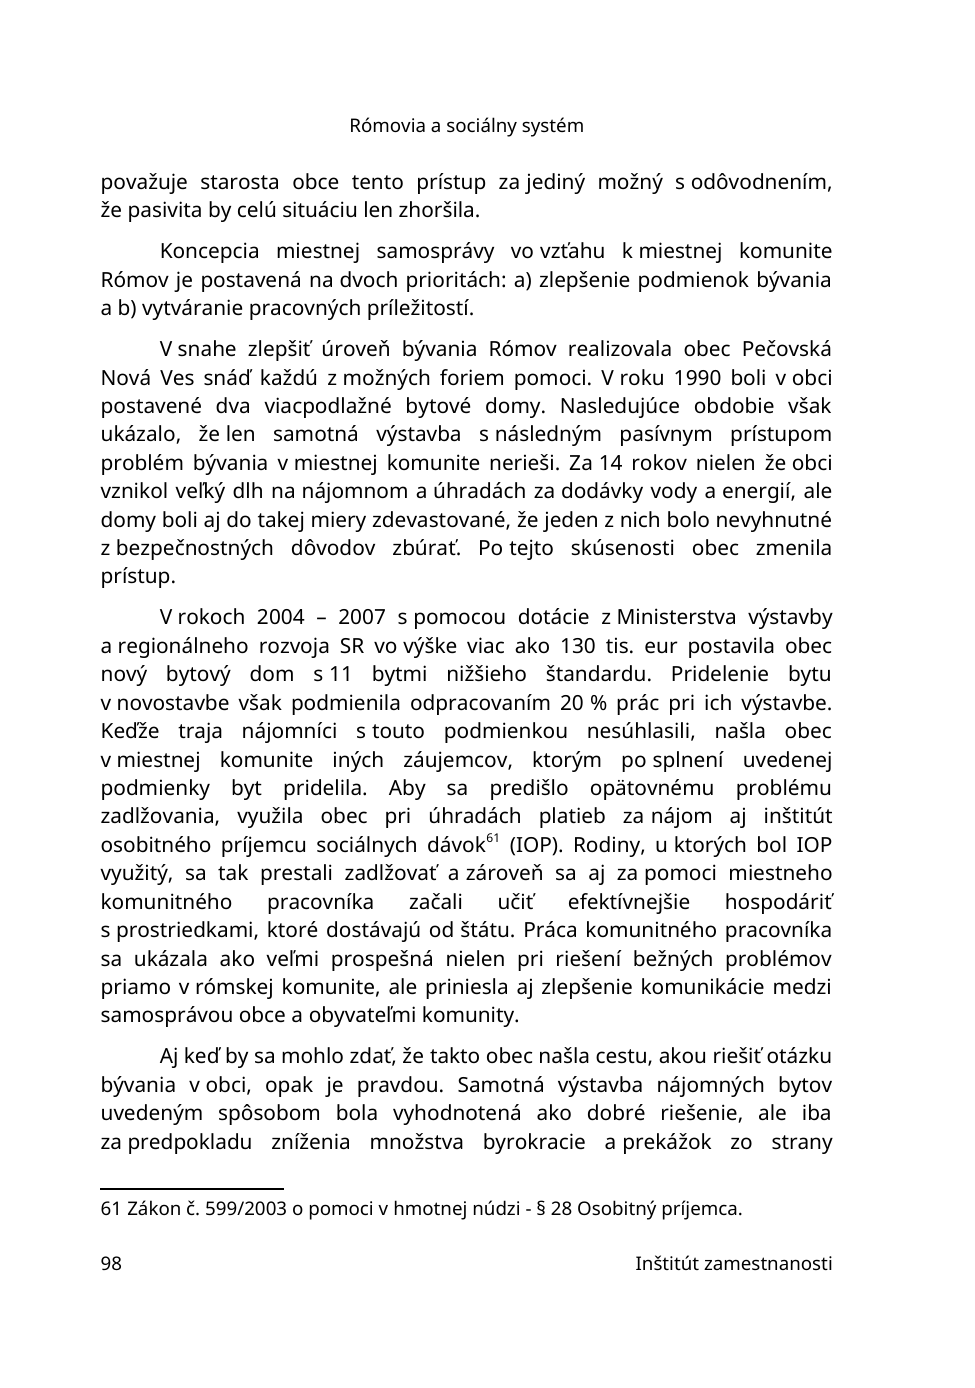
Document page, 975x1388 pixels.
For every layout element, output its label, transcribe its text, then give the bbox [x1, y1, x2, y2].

text V rokoch 2004 – 2007 s pomocou dotácie z Ministerstva výstavby a regionálneho rozvoja SR vo výške viac ako 130 tis. eur postavila obec nový bytový dom s 11 bytmi nižšieho štandardu. Pridelenie bytu v novostavbe však podmienila odpracovaním 20 % prác pri ich výstavbe. Keďže traja nájomníci s touto podmienkou nesúhlasili, našla obec v miestnej komunite iných záujemcov, ktorým po splnení uvedenej podmienky byt pridelila. Aby sa predišlo opätovnému problému zadlžovania, využila obec pri úhradách platieb za nájom aj inštitút osobitného príjemcu sociálnych dávok (IOP). Rodiny, u ktorých bol IOP využitý, sa tak prestali zadlžovať a zároveň sa aj za pomoci miestneho komunitného pracovníka začali učiť efektívnejšie hospodáriť s prostriedkami, ktoré dostávajú od štátu. Práca komunitného pracovníka sa ukázala ako veľmi prospešná nielen pri riešení bežných problémov priamo v rómskej komunite, ale priniesla aj zlepšenie komunikácie medzi samosprávou obce a obyvateľmi komunity. [100, 602, 833, 1029]
text Koncepcia miestnej samosprávy vo vzťahu k miestnej komunite Rómov je postavená na dvoch prioritách: a) zlepšenie podmienok bývania a b) vytváranie pracovných príležitostí. [100, 236, 833, 322]
text považuje starosta obce tento prístup za jediný možný s odôvodnením, že pasivita by celú situáciu len zhoršila. [100, 167, 833, 224]
text Aj keď by sa mohlo zdať, že takto obec našla cestu, akou riešiť otázku bývania v obci, opak je pravdou. Samotná výstavba nájomných bytov uvedeným spôsobom bola vyhodnotená ako dobré riešenie, ale iba za predpokladu zníženia množstva byrokracie a prekážok zo strany [100, 1041, 833, 1155]
text V snahe zlepšiť úroveň bývania Rómov realizovala obec Pečovská Nová Ves snáď každú z možných foriem pomoci. V roku 1990 boli v obci postavené dva viacpodlažné bytové domy. Nasledujúce obdobie však ukázalo, že len samotná výstavba s následným pasívnym prístupom problém bývania v miestnej komunite nerieši. Za 14 rokov nielen že obci vznikol veľký dlh na nájomnom a úhradách za dodávky vody a energií, ale domy boli aj do takej miery zdevastované, že jeden z nich bolo nevyhnutné z bezpečnostných dôvodov zbúrať. Po tejto skúsenosti obec zmenila prístup. [100, 334, 833, 590]
text Zákon č. 599/2003 o pomoci v hmotnej núdzi - § 28 Osobitný príjemca. [100, 1195, 833, 1221]
